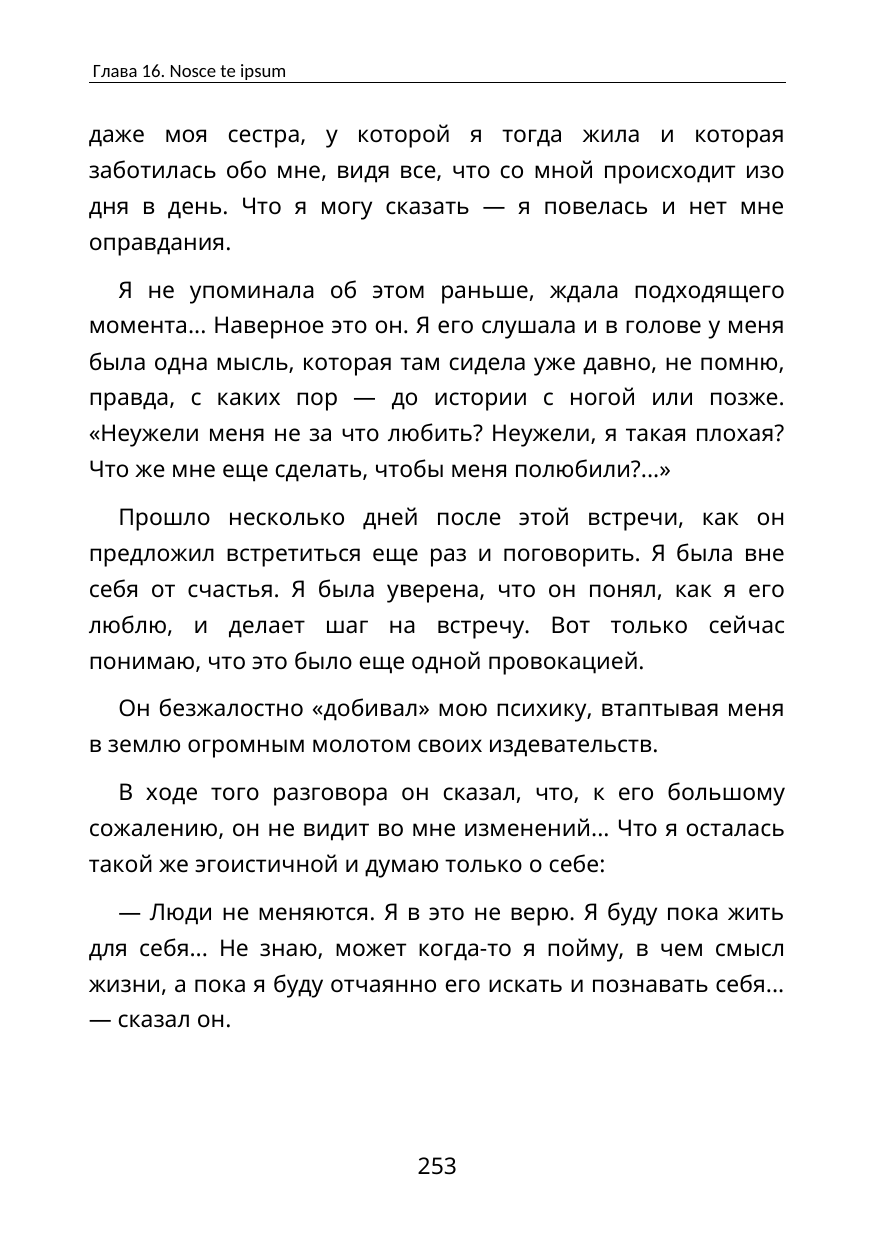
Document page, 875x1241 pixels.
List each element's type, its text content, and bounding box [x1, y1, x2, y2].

text Я не упоминала об этом раньше, ждала подходящего момента... Наверное это он. Я его слушала и в голове у меня была одна мысль, которая там сидела уже давно, не помню, правда, с каких пор — до истории с ногой или позже. «Неужели меня не за что любить? Неужели, я такая плохая? Что же мне еще сделать, чтобы меня полюбили?...» [88, 273, 786, 484]
text Он безжалостно «добивал» мою психику, втаптывая меня в землю огромным молотом своих издевательств. [88, 692, 786, 759]
text даже моя сестра, у которой я тогда жила и которая заботилась обо мне, видя все, что со мной происходит изо дня в день. Что я могу сказать — я повелась и нет мне оправдания. [88, 118, 786, 257]
text В ходе того разговора он сказал, что, к его большому сожалению, он не видит во мне изменений... Что я осталась такой же эгоистичной и думаю только о себе: [88, 776, 786, 879]
text — Люди не меняются. Я в это не верю. Я буду пока жить для себя... Не знаю, может когда-то я пойму, в чем смысл жизни, а пока я буду отчаянно его искать и познавать себя... — сказал он. [88, 896, 786, 1035]
text Прошло несколько дней после этой встречи, как он предложил встретиться еще раз и поговорить. Я была вне себя от счастья. Я была уверена, что он понял, как я его люблю, и делает шаг на встречу. Вот только сейчас понимаю, что это было еще одной провокацией. [88, 501, 786, 676]
